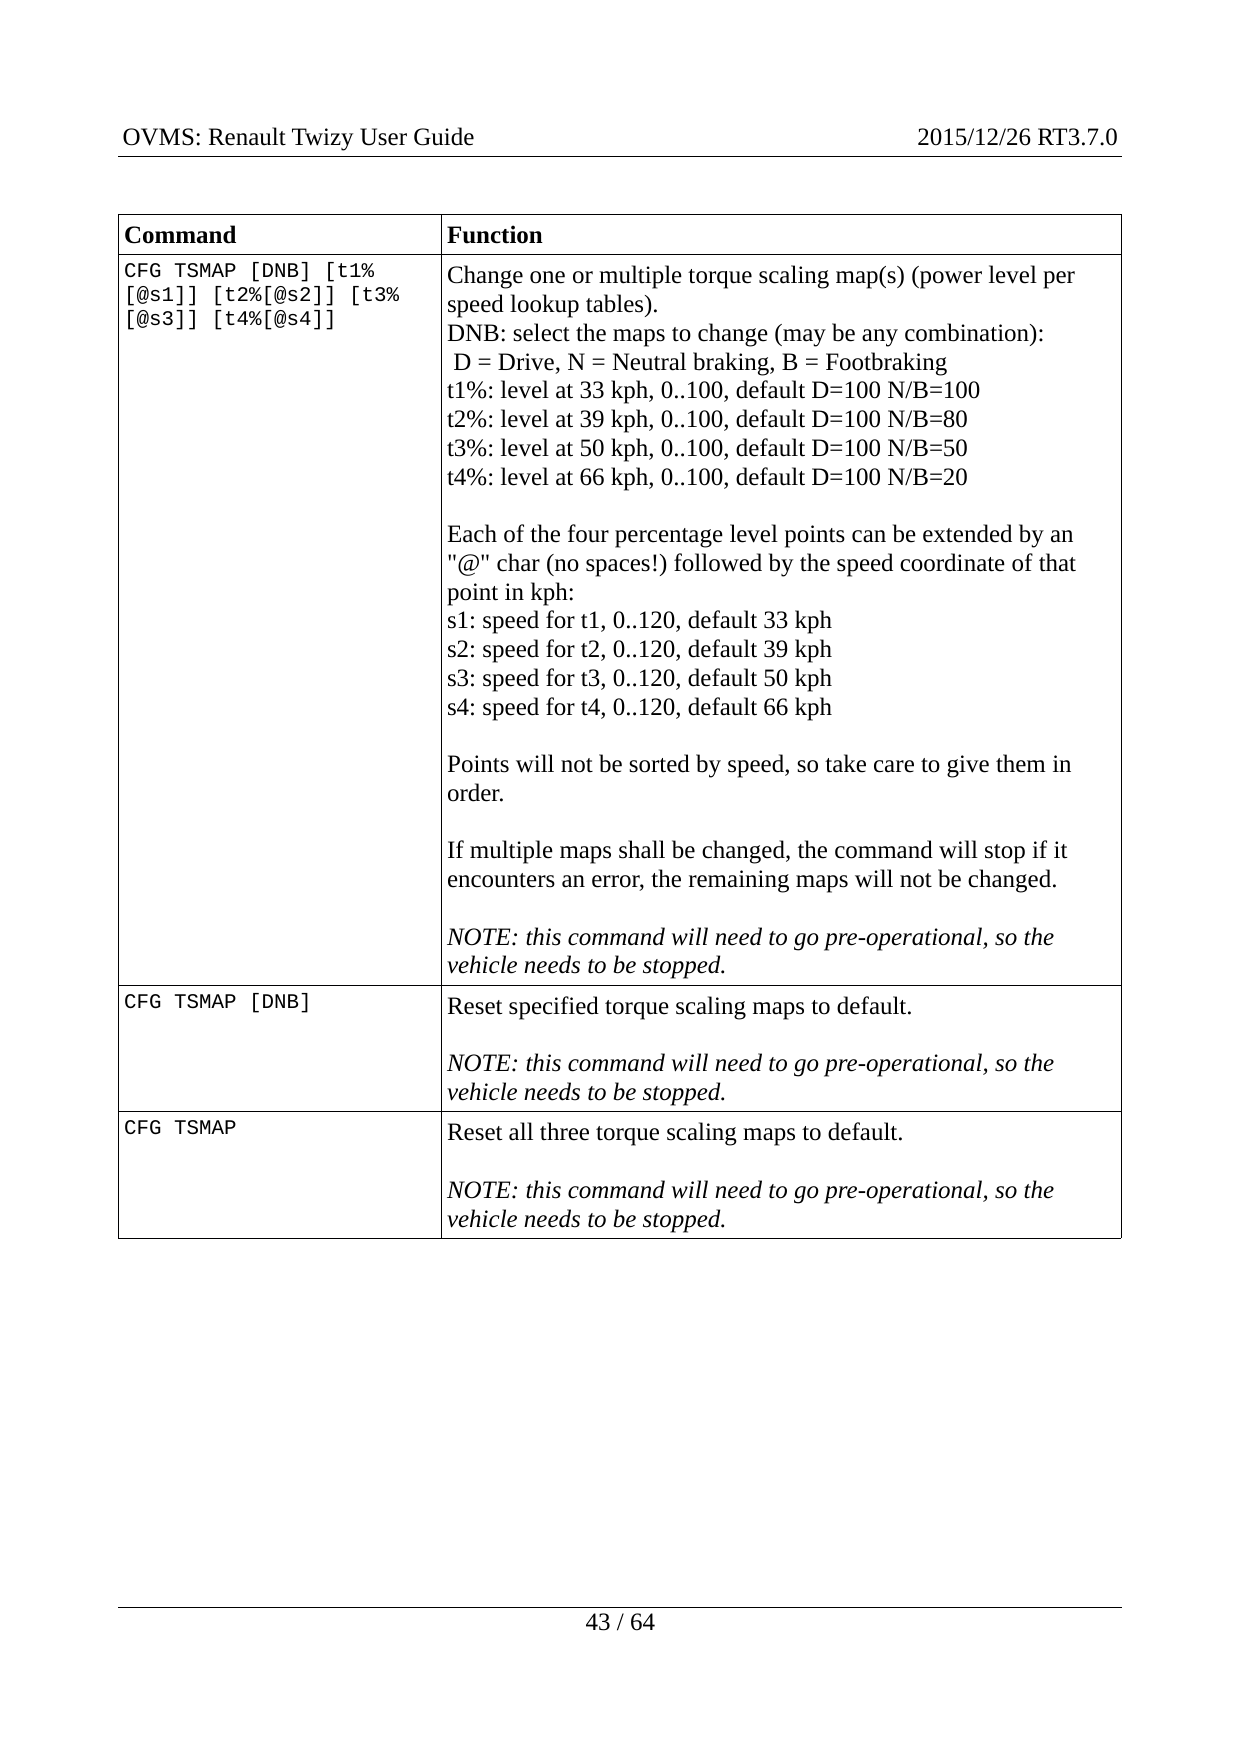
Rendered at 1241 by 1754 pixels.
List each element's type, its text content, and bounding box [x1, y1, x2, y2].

table_cell Reset specified torque scaling maps to default. NOTE: this command will need to go pre-operational, so the vehicle needs to be stopped. [442, 986, 1121, 1111]
table_header Function [442, 215, 1121, 254]
table_cell CFG TSMAP [119, 1112, 441, 1238]
table_cell Change one or multiple torque scaling map(s) (power level per speed lookup tables). DNB: select the maps to change (may be any combination): D = Drive, N = Neutral braking, B = Footbraking t1%: level at 33 kph, 0..100, default D=100 N/B=100 t2%: level at 39 kph, 0..100, default D=100 N/B=80 t3%: level at 50 kph, 0..100, default D=100 N/B=50 t4%: level at 66 kph, 0..100, default D=100 N/B=20 Each of the four percentage level points can be extended by an "@" char (no spaces!) followed by the speed coordinate of that point in kph: s1: speed for t1, 0..120, default 33 kph s2: speed for t2, 0..120, default 39 kph s3: speed for t3, 0..120, default 50 kph s4: speed for t4, 0..120, default 66 kph Points will not be sorted by speed, so take care to give them in order. If multiple maps shall be changed, the command will stop if it encounters an error, the remaining maps will not be changed. NOTE: this command will need to go pre-operational, so the vehicle needs to be stopped. [442, 255, 1121, 985]
table_cell Reset all three torque scaling maps to default. NOTE: this command will need to go pre-operational, so the vehicle needs to be stopped. [442, 1112, 1121, 1238]
table_cell CFG TSMAP [DNB] [119, 986, 441, 1111]
table_cell CFG TSMAP [DNB] [t1%[@s1]] [t2%[@s2]] [t3%[@s3]] [t4%[@s4]] [119, 255, 441, 985]
table_header Command [119, 215, 441, 254]
